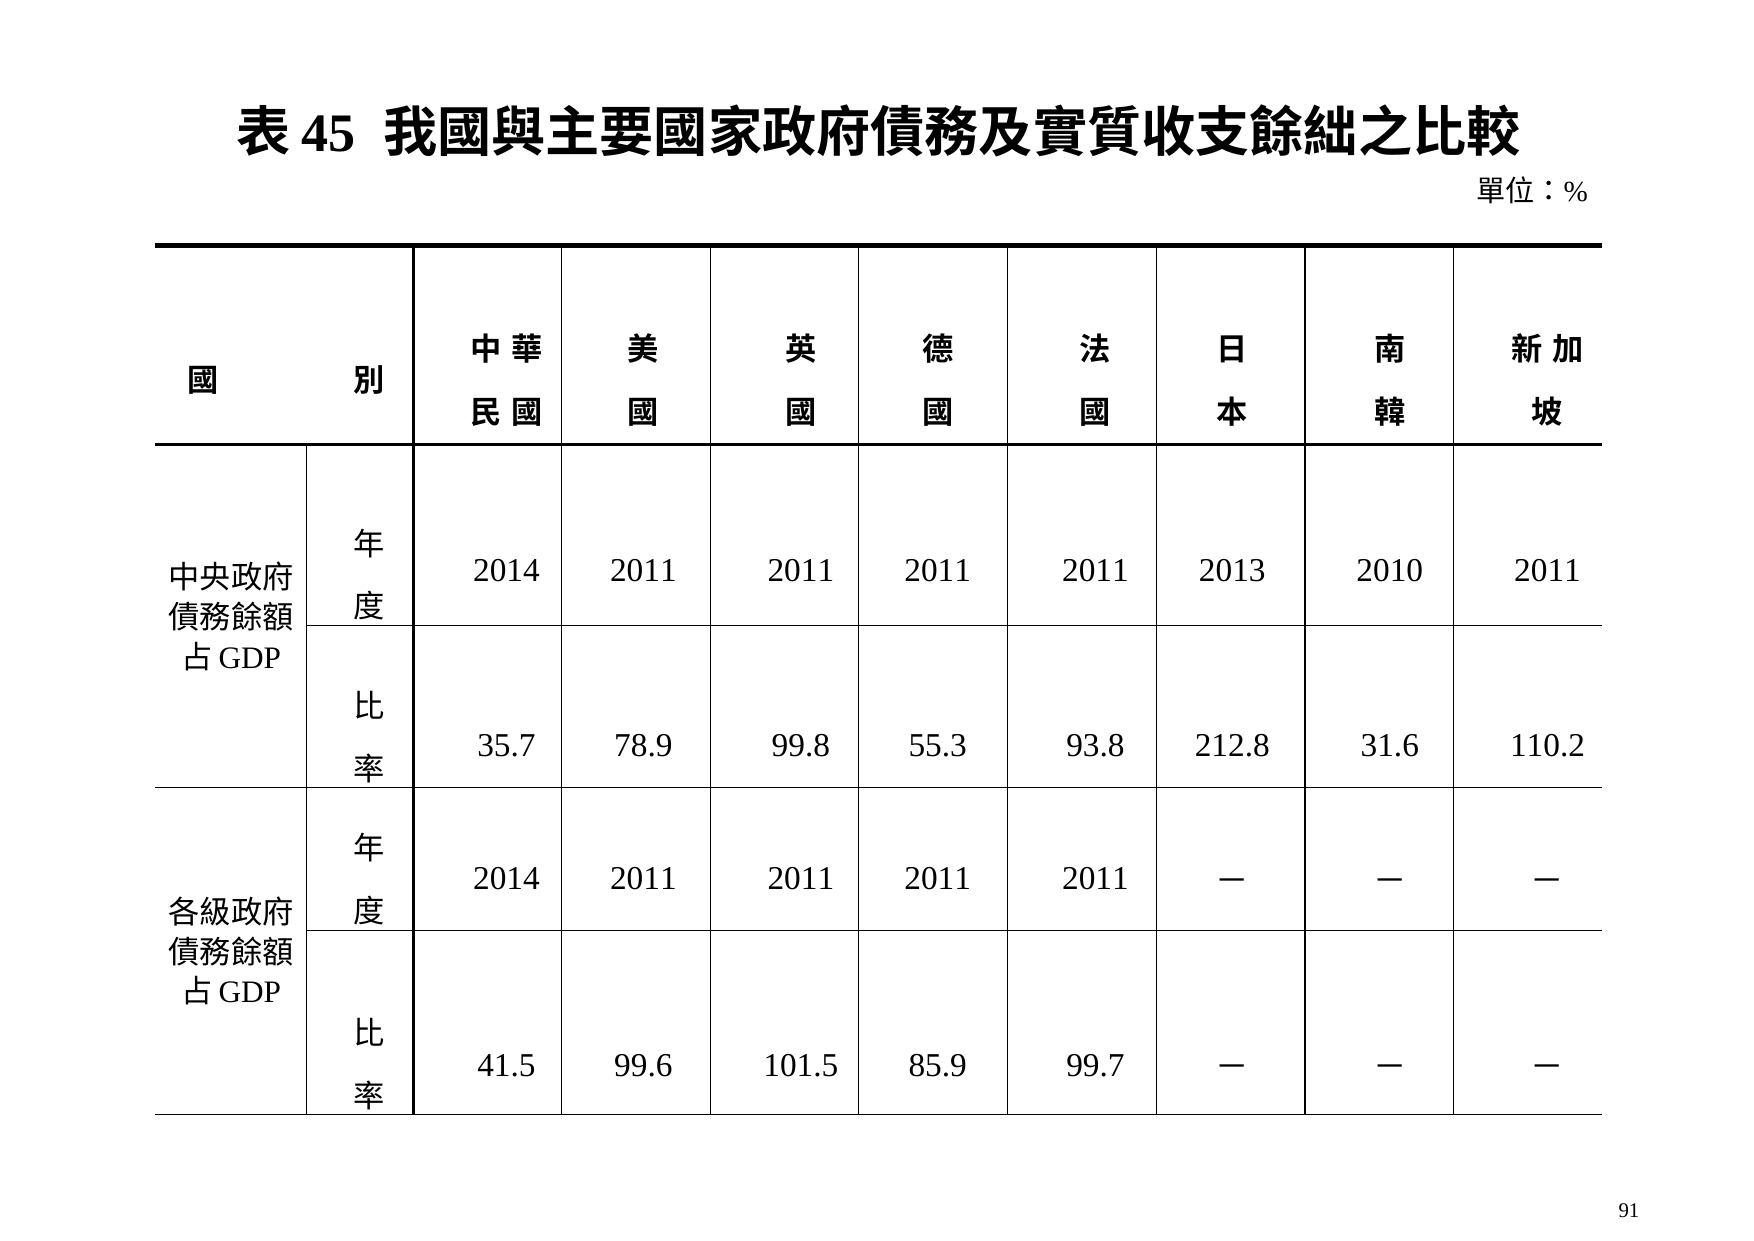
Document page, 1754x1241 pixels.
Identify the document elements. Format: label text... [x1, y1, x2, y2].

table_cell 35.7 [415, 626, 561, 787]
table_cell 99.6 [562, 931, 710, 1114]
table_cell 31.6 [1306, 626, 1453, 787]
table_cell 2011 [711, 446, 858, 625]
table_header 新加坡 [1454, 248, 1602, 443]
table_header 日 本 [1157, 248, 1304, 443]
table_cell 2011 [859, 788, 1007, 929]
table_cell － [1306, 788, 1453, 929]
table_cell － [1157, 788, 1304, 929]
table_cell 年度 [307, 788, 412, 929]
text 單位：% [128, 167, 1587, 209]
table_cell 2011 [1008, 788, 1156, 929]
table_cell － [1454, 788, 1602, 929]
table_cell 年度 [307, 446, 412, 625]
table_cell － [1454, 931, 1602, 1114]
table_cell 41.5 [415, 931, 561, 1114]
table_header 法 國 [1008, 248, 1156, 443]
table_header 南 韓 [1306, 248, 1453, 443]
table_cell 212.8 [1157, 626, 1304, 787]
table_cell 中央政府債務餘額占GDP [155, 446, 306, 787]
table_cell 93.8 [1008, 626, 1156, 787]
table_cell 110.2 [1454, 626, 1602, 787]
table_cell 99.8 [711, 626, 858, 787]
table_cell 比率 [307, 931, 412, 1114]
text 表45 我國與主要國家政府債務及實質收支餘絀之比較 [128, 89, 1628, 167]
table_cell 99.7 [1008, 931, 1156, 1114]
table_header 中華民國 [415, 248, 561, 443]
table_cell － [1157, 931, 1304, 1114]
table_cell 2014 [415, 446, 561, 625]
table_cell 2011 [562, 788, 710, 929]
table_cell 2013 [1157, 446, 1304, 625]
table_cell 55.3 [859, 626, 1007, 787]
table_cell － [1306, 931, 1453, 1114]
table_cell 2011 [711, 788, 858, 929]
table_cell 2011 [1454, 446, 1602, 625]
table_cell 2011 [859, 446, 1007, 625]
table_cell 比率 [307, 626, 412, 787]
table_cell 2014 [415, 788, 561, 929]
table_cell 各級政府債務餘額占GDP [155, 788, 306, 1114]
table_header 英 國 [711, 248, 858, 443]
table_cell 101.5 [711, 931, 858, 1114]
table_header 國 別 [155, 248, 412, 443]
table_cell 2011 [1008, 446, 1156, 625]
table_cell 85.9 [859, 931, 1007, 1114]
table_header 德 國 [859, 248, 1007, 443]
table_cell 78.9 [562, 626, 710, 787]
table_cell 2011 [562, 446, 710, 625]
table_cell 2010 [1306, 446, 1453, 625]
table_header 美 國 [562, 248, 710, 443]
